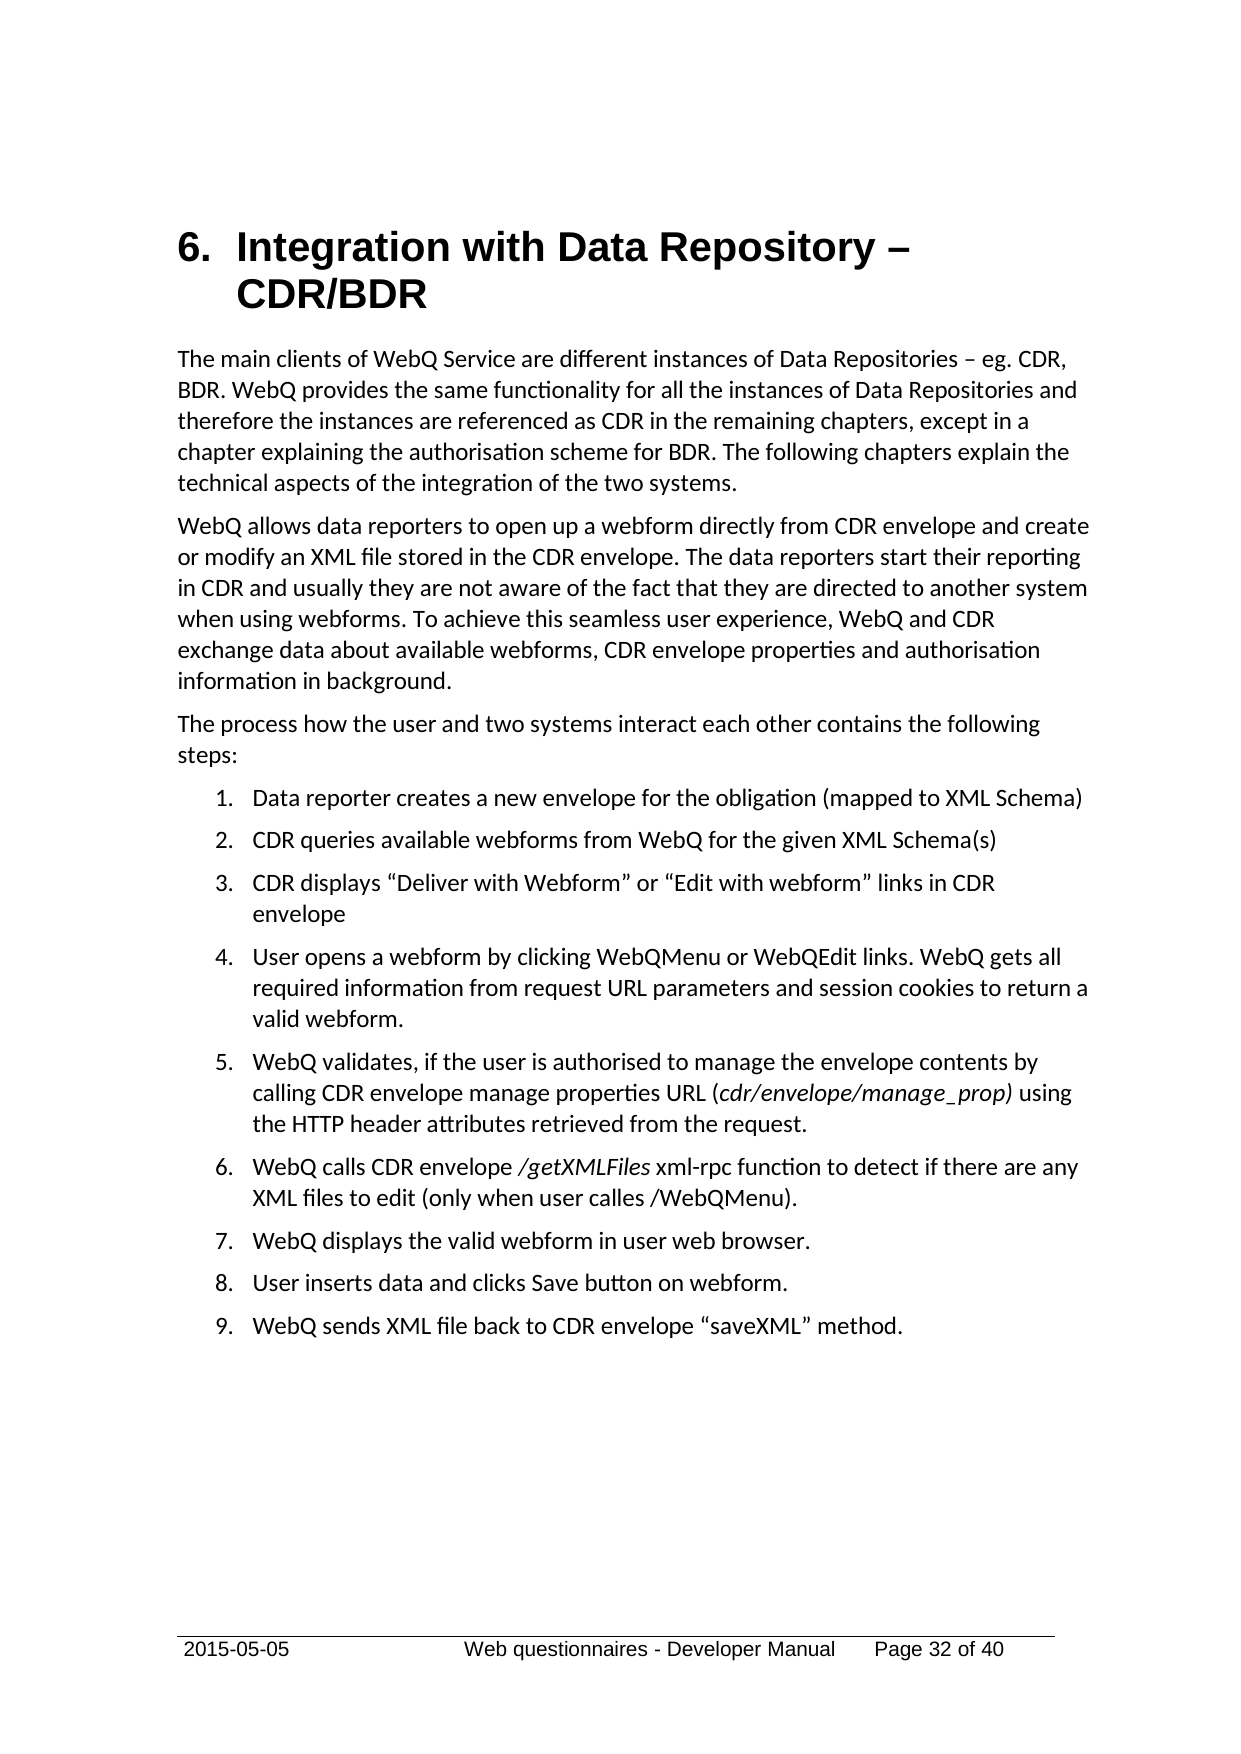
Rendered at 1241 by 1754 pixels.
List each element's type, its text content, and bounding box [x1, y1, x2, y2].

list WebQ sends XML file back to CDR envelope “saveXML” method. [215, 1310, 1092, 1341]
list WebQ calls CDR envelope /getXMLFiles xml-rpc function to detect if there are any XML files to edit (only when user calles /WebQMenu). [215, 1151, 1092, 1213]
list User opens a webform by clicking WebQMenu or WebQEdit links. WebQ gets all required information from request URL parameters and session cookies to return a valid webform. [215, 941, 1092, 1034]
text WebQ allows data reporters to open up a webform directly from CDR envelope and create or modify an XML file stored in the CDR envelope. The data reporters start their reporting in CDR and usually they are not aware of the fact that they are directed to another system when using webforms. To achieve this seamless user experience, WebQ and CDR exchange data about available webforms, CDR envelope properties and authorisation information in background. [177, 509, 1092, 696]
list WebQ displays the valid webform in user web browser. [215, 1224, 1092, 1256]
list User inserts data and clicks Save button on webform. [215, 1267, 1092, 1298]
list CDR queries available webforms from WebQ for the given XML Schema(s) [215, 824, 1092, 855]
list WebQ validates, if the user is authorised to manage the envelope contents by calling CDR envelope manage properties URL (cdr/envelope/manage_prop) using the HTTP header attributes retrieved from the request. [215, 1046, 1092, 1139]
list CDR displays “Deliver with Webform” or “Edit with webform” links in CDR envelope [215, 867, 1092, 929]
subtitle Integration with Data Repository – CDR/BDR [177, 222, 1092, 318]
text The process how the user and two systems interact each other contains the following steps: [177, 708, 1092, 770]
list Data reporter creates a new envelope for the obligation (mapped to XML Schema) [215, 781, 1092, 812]
text The main clients of WebQ Service are different instances of Data Repositories – eg. CDR, BDR. WebQ provides the same functionality for all the instances of Data Repositories and therefore the instances are referenced as CDR in the remaining chapters, except in a chapter explaining the authorisation scheme for BDR. The following chapters explain the technical aspects of the integration of the two systems. [177, 343, 1092, 498]
